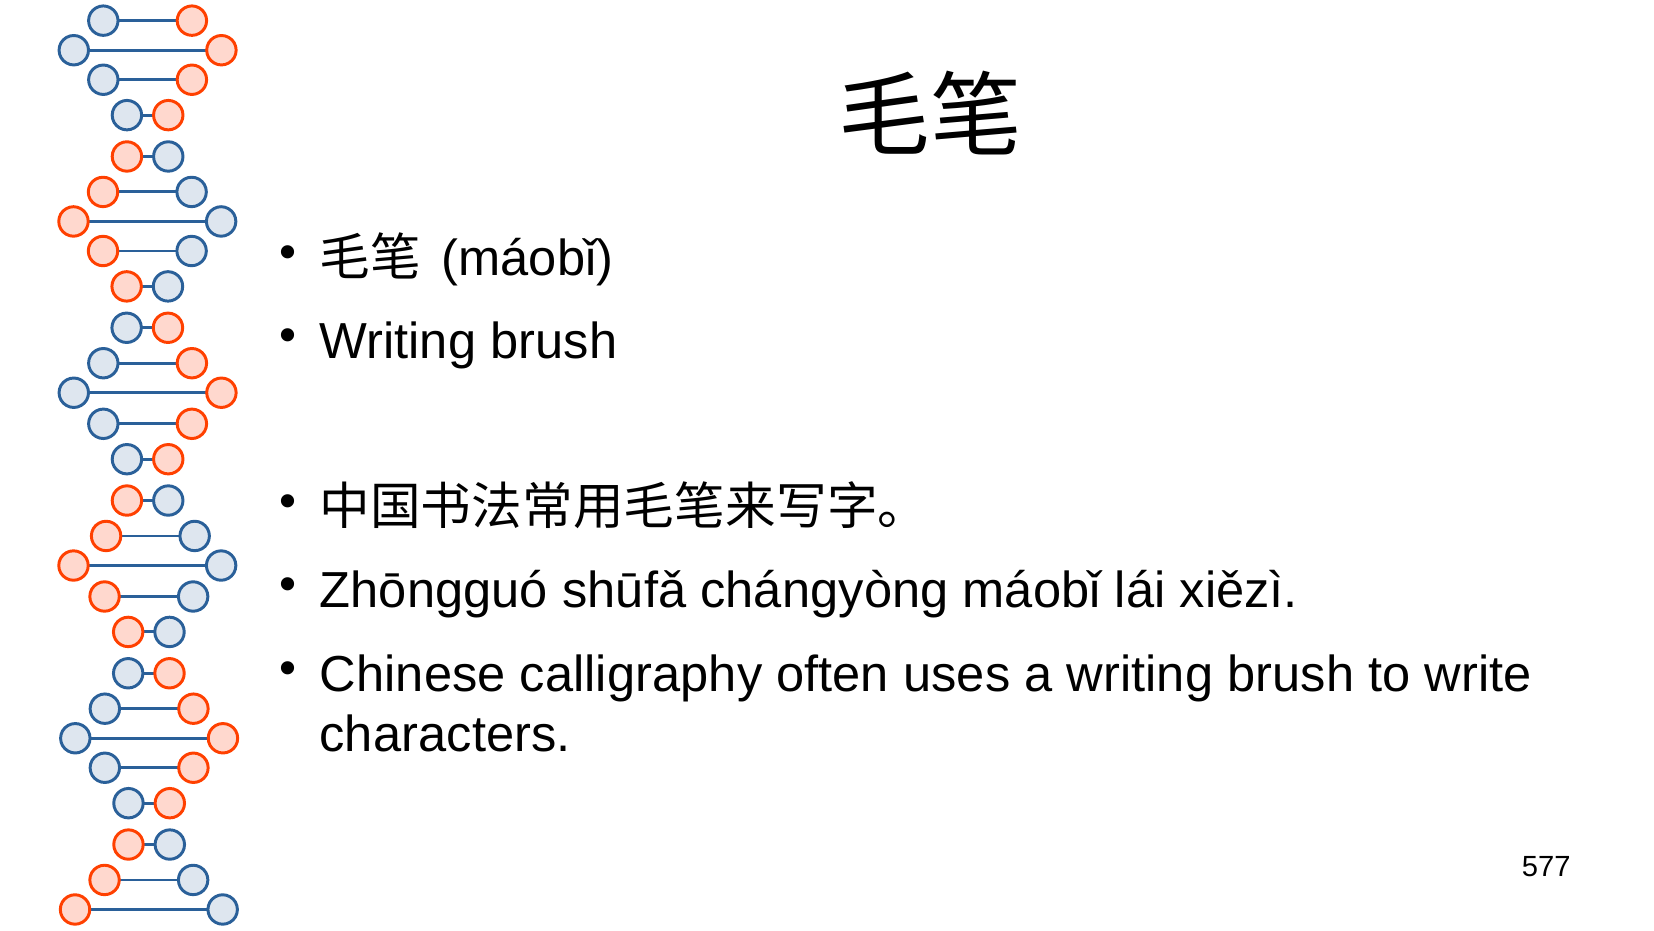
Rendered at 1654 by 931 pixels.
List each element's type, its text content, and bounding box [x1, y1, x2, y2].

list 毛笔 (máobǐ) Writing brush 中国书法常用毛笔来写字。 Zhōngguó shūfǎ chángyòng máobǐ lái xiězì. Chinese calligraphy often uses a writing brush to write characters. [265, 224, 1595, 764]
title 毛笔 [265, 35, 1595, 189]
